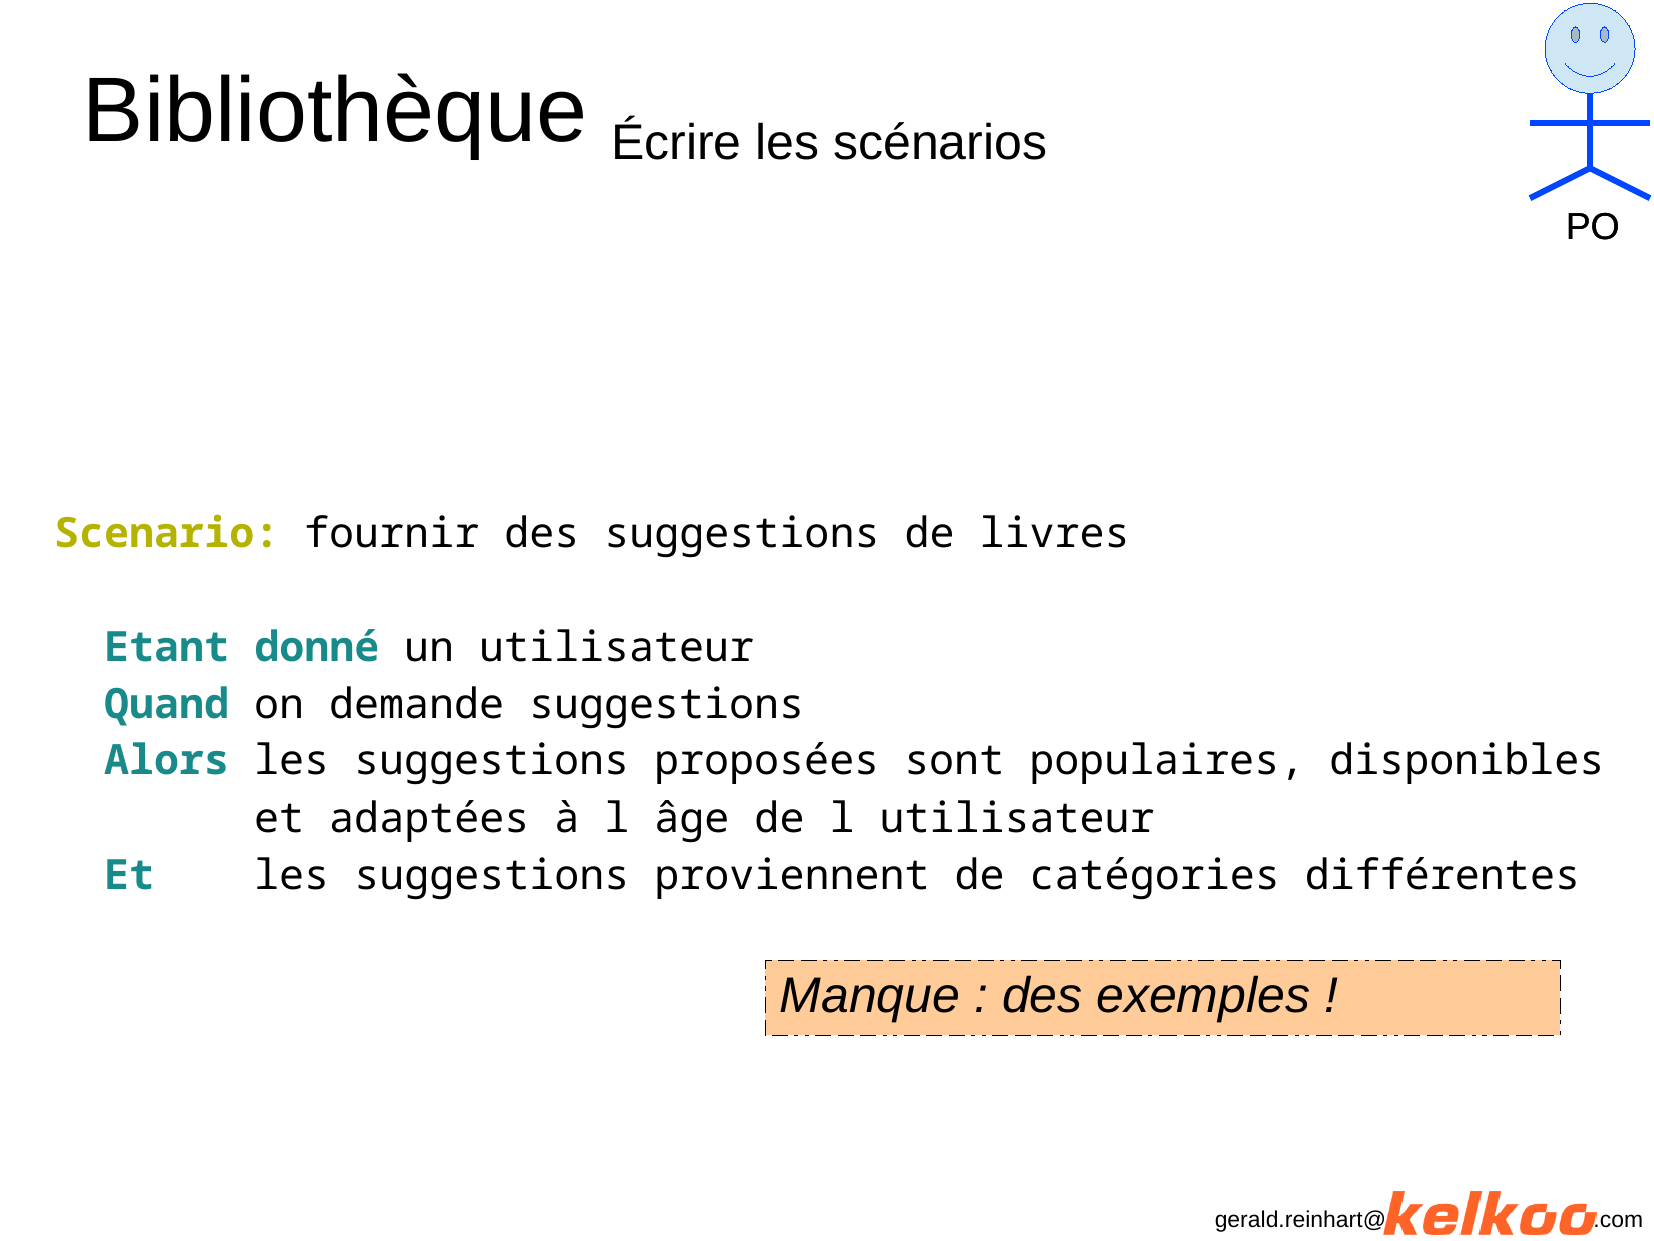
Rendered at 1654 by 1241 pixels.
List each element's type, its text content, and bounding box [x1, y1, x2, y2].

picture [1383, 1191, 1597, 1199]
text_box [1571, 3, 1636, 94]
text_box Écrire les scénarios [596, 106, 1063, 178]
text_box Scenario: fournir des suggestions de livres Etant donné un utilisateur Quand on demande suggestions Alors les suggestions proposées sont populaires, disponibles et adaptées à l âge de l utilisateur Et les suggestions proviennent de catégories différentes [0, 495, 1654, 856]
title Bibliothèque [82, 5, 1571, 213]
text_box gerald.reinhart@ .com [1193, 1199, 1654, 1241]
text_box Manque : des exemples ! [765, 960, 1561, 1036]
text_box PO [1530, 198, 1651, 256]
